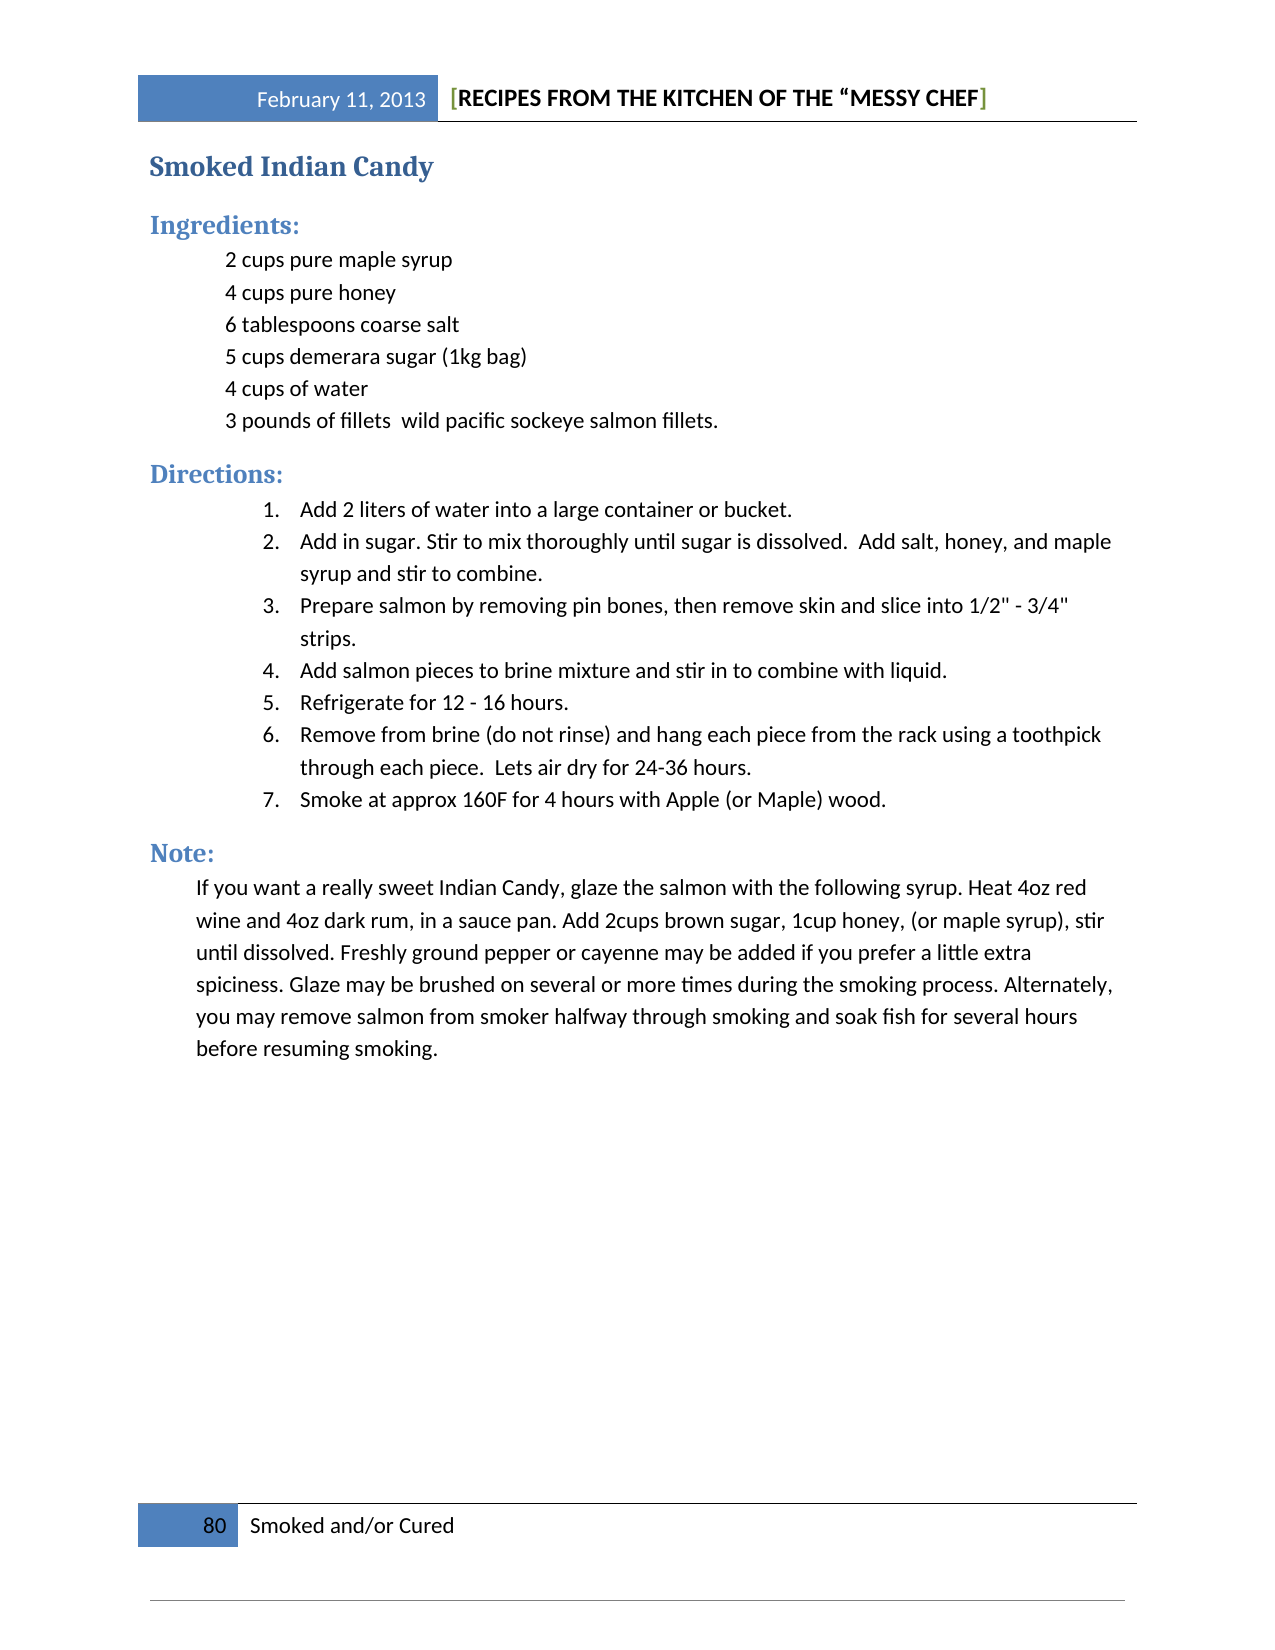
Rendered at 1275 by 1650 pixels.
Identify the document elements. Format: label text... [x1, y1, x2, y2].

list Remove from brine (do not rinse) and hang each piece from the rack using a toothpick through each piece. Lets air dry for 24-36 hours. [262, 720, 1125, 781]
subtitle Directions: [150, 459, 1125, 491]
subtitle Smoked Indian Candy [150, 150, 1125, 184]
list Prepare salmon by removing pin bones, then remove skin and slice into 1/2" - 3/4" strips. [262, 592, 1125, 652]
list Add 2 liters of water into a large container or bucket. [262, 495, 1125, 523]
text If you want a really sweet Indian Candy, glaze the salmon with the following syrup. Heat 4oz red wine and 4oz dark rum, in a sauce pan. Add 2cups brown sugar, 1cup honey, (or maple syrup), stir until dissolved. Freshly ground pepper or cayenne may be added if you prefer a little extra spiciness. Glaze may be brushed on several or more times during the smoking process. Alternately, you may remove salmon from smoker halfway through smoking and soak fish for several hours before resuming smoking. [196, 873, 1125, 1062]
list 4 cups of water [225, 374, 1125, 402]
list 4 cups pure honey [225, 278, 1125, 306]
list 3 pounds of fillets wild pacific sockeye salmon fillets. [225, 406, 1125, 434]
subtitle Note: [150, 838, 1125, 869]
list Smoke at approx 160F for 4 hours with Apple (or Maple) wood. [262, 785, 1125, 813]
list Add in sugar. Stir to mix thoroughly until sugar is dissolved. Add salt, honey, and maple syrup and stir to combine. [262, 527, 1125, 587]
list 6 tablespoons coarse salt [225, 310, 1125, 338]
list Refrigerate for 12 - 16 hours. [262, 688, 1125, 716]
subtitle Ingredients: [150, 210, 1125, 241]
list 2 cups pure maple syrup [225, 245, 1125, 273]
list Add salmon pieces to brine mixture and stir in to combine with liquid. [262, 656, 1125, 684]
list 5 cups demerara sugar (1kg bag) [225, 342, 1125, 370]
